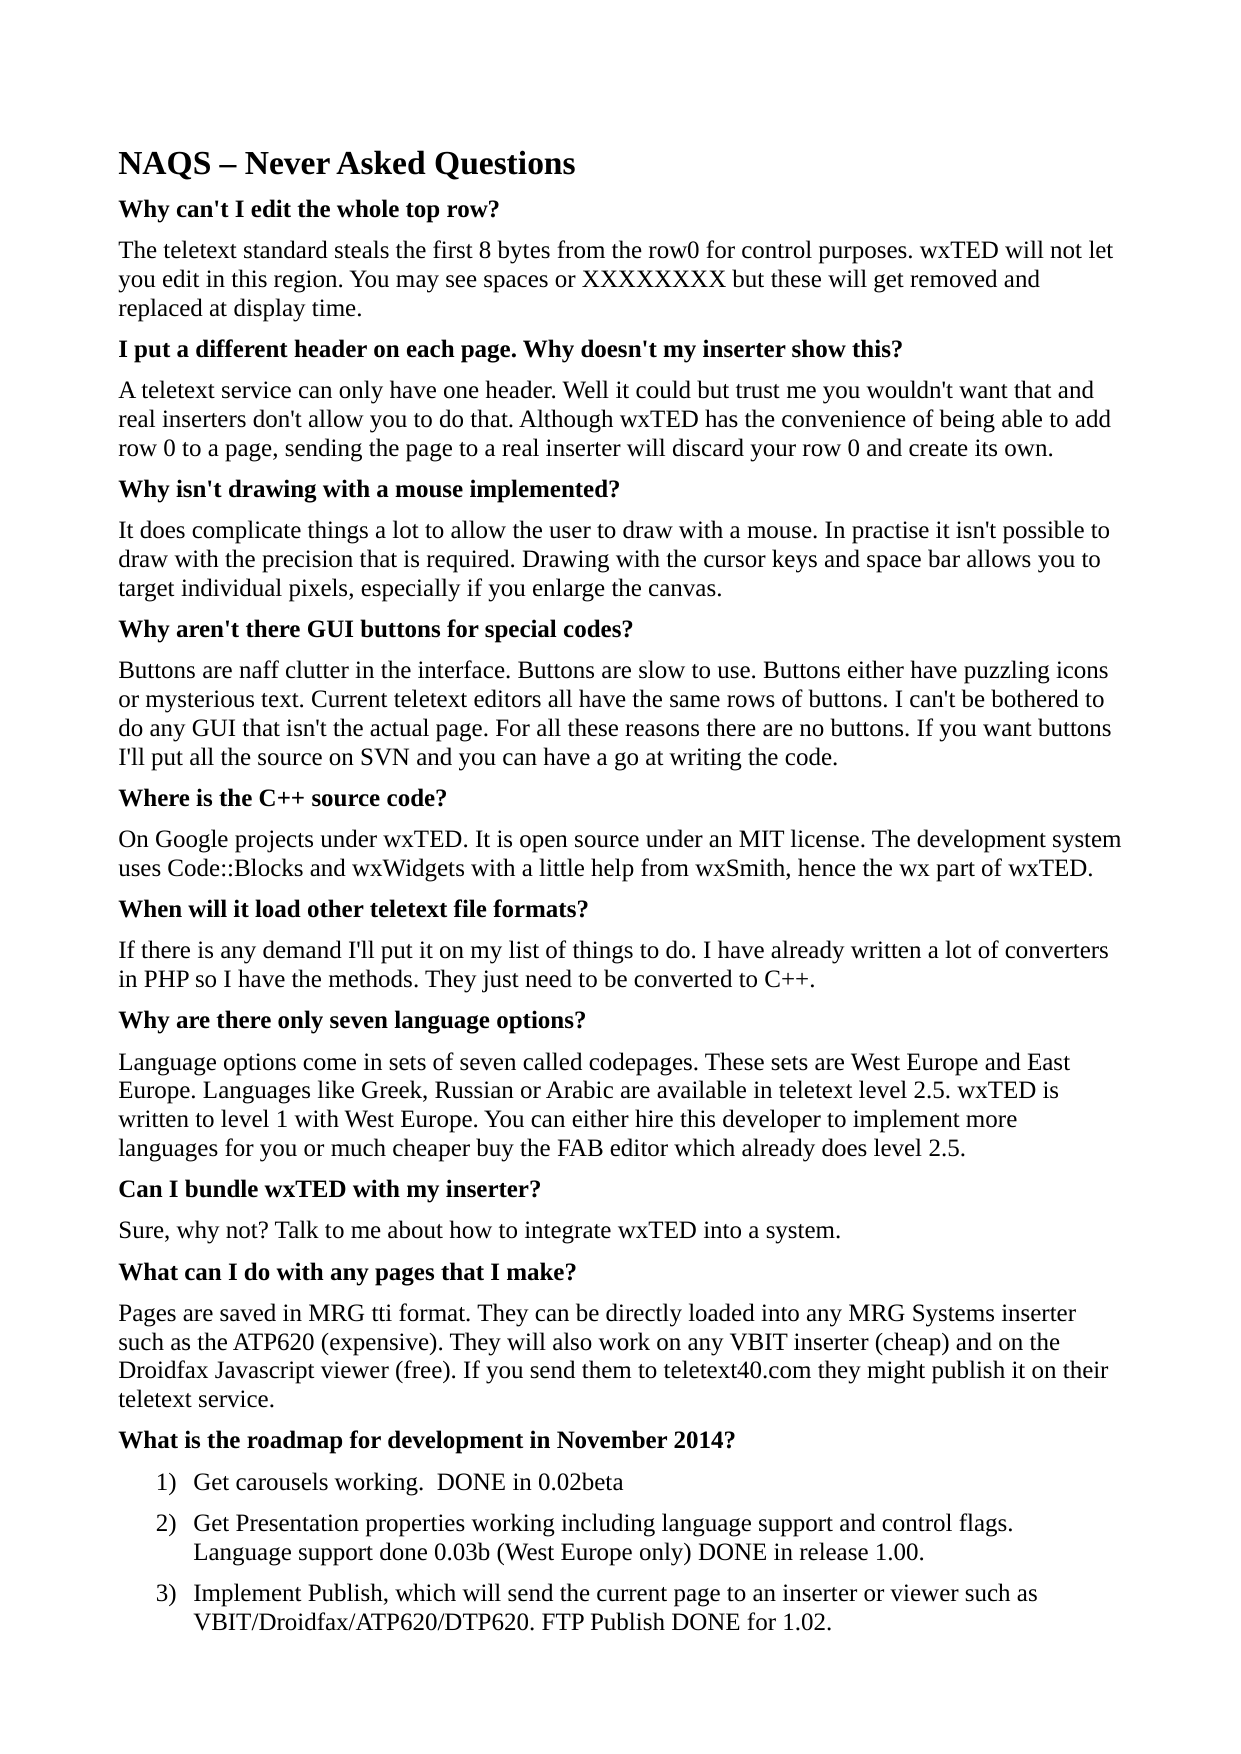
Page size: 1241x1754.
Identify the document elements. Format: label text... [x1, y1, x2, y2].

text It does complicate things a lot to allow the user to draw with a mouse. In practise it isn't possible to draw with the precision that is required. Drawing with the cursor keys and space bar allows you to target individual pixels, especially if you enlarge the canvas. [118, 516, 1122, 602]
list Get Presentation properties working including language support and control flags. Language support done 0.03b (West Europe only) DONE in release 1.00. [156, 1508, 1122, 1566]
subtitle NAQS – Never Asked Questions [118, 143, 1122, 182]
text On Google projects under wxTED. It is open source under an MIT license. The development system uses Code::Blocks and wxWidgets with a little help from wxSmith, hence the wx part of wxTED. [118, 824, 1122, 882]
text Sure, why not? Talk to me about how to integrate wxTED into a system. [118, 1216, 1122, 1244]
list Get carousels working. DONE in 0.02beta [156, 1467, 1122, 1496]
text What can I do with any pages that I make? [118, 1257, 1122, 1286]
text Where is the C++ source code? [118, 783, 1122, 812]
text Why aren't there GUI buttons for special codes? [118, 614, 1122, 643]
text Buttons are naff clutter in the interface. Buttons are slow to use. Buttons either have puzzling icons or mysterious text. Current teletext editors all have the same rows of buttons. I can't be bothered to do any GUI that isn't the actual page. For all these reasons there are no buttons. If you want buttons I'll put all the source on SVN and you can have a go at writing the code. [118, 656, 1122, 771]
text When will it load other teletext file formats? [118, 894, 1122, 923]
text If there is any demand I'll put it on my list of things to do. I have already written a lot of converters in PHP so I have the methods. They just need to be converted to C++. [118, 936, 1122, 993]
text What is the roadmap for development in November 2014? [118, 1426, 1122, 1454]
text Pages are saved in MRG tti format. They can be directly loaded into any MRG Systems inserter such as the ATP620 (expensive). They will also work on any VBIT inserter (cheap) and on the Droidfax Javascript viewer (free). If you send them to teletext40.com they might publish it on their teletext service. [118, 1298, 1122, 1413]
text Language options come in sets of seven called codepages. These sets are West Europe and East Europe. Languages like Greek, Russian or Arabic are available in teletext level 2.5. wxTED is written to level 1 with West Europe. You can either hire this developer to implement more languages for you or much cheaper buy the FAB editor which already does level 2.5. [118, 1047, 1122, 1162]
text Why isn't drawing with a mouse implemented? [118, 474, 1122, 503]
list Implement Publish, which will send the current page to an inserter or viewer such as VBIT/Droidfax/ATP620/DTP620. FTP Publish DONE for 1.02. [156, 1578, 1122, 1636]
text Why can't I edit the whole top row? [118, 194, 1122, 223]
text Why are there only seven language options? [118, 1006, 1122, 1034]
text I put a different header on each page. Why doesn't my inserter show this? [118, 334, 1122, 363]
text Can I bundle wxTED with my inserter? [118, 1174, 1122, 1203]
text The teletext standard steals the first 8 bytes from the row0 for control purposes. wxTED will not let you edit in this region. You may see spaces or XXXXXXXX but these will get removed and replaced at display time. [118, 236, 1122, 322]
text A teletext service can only have one header. Well it could but trust me you wouldn't want that and real inserters don't allow you to do that. Although wxTED has the convenience of being able to add row 0 to a page, sending the page to a real inserter will discard your row 0 and create its own. [118, 376, 1122, 462]
